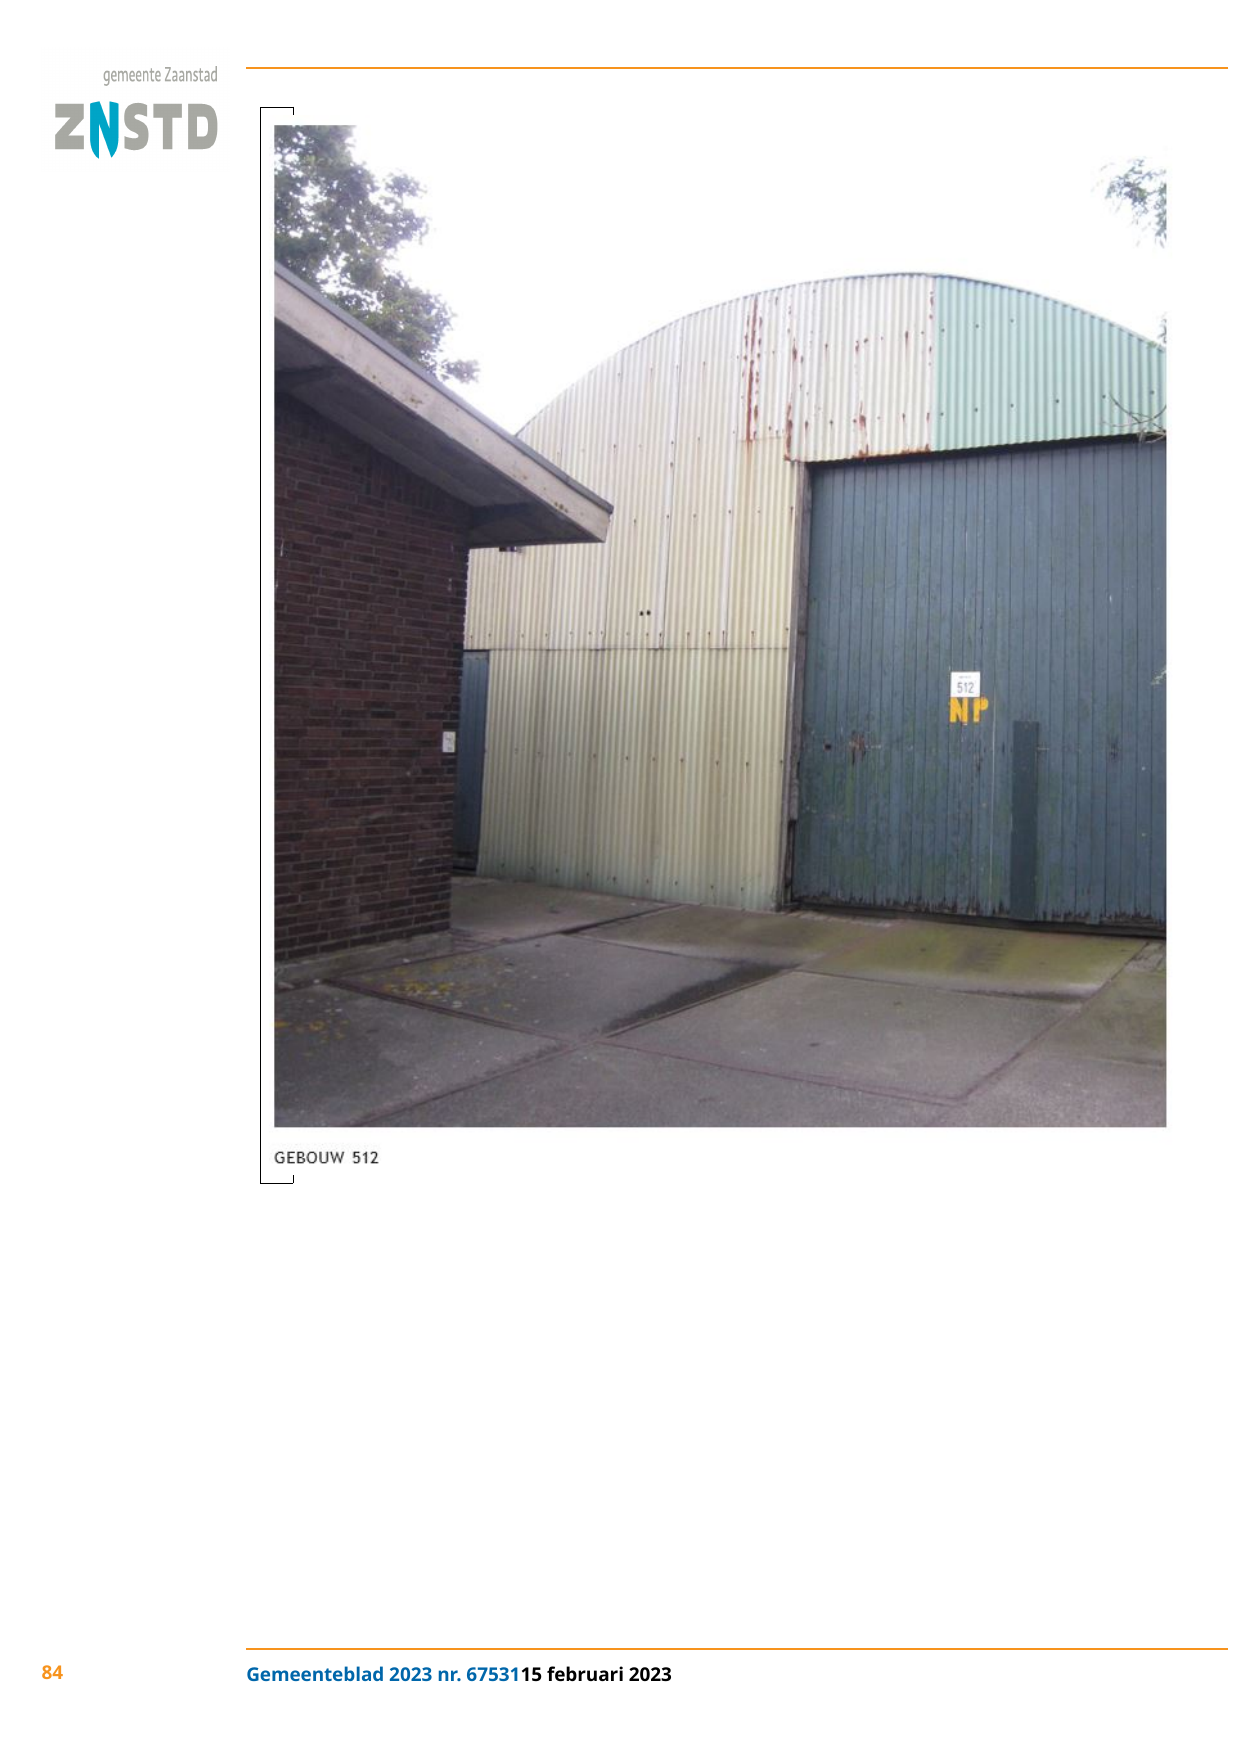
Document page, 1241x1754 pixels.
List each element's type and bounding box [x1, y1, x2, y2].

picture [41, 47, 231, 172]
picture [268, 115, 1173, 1175]
